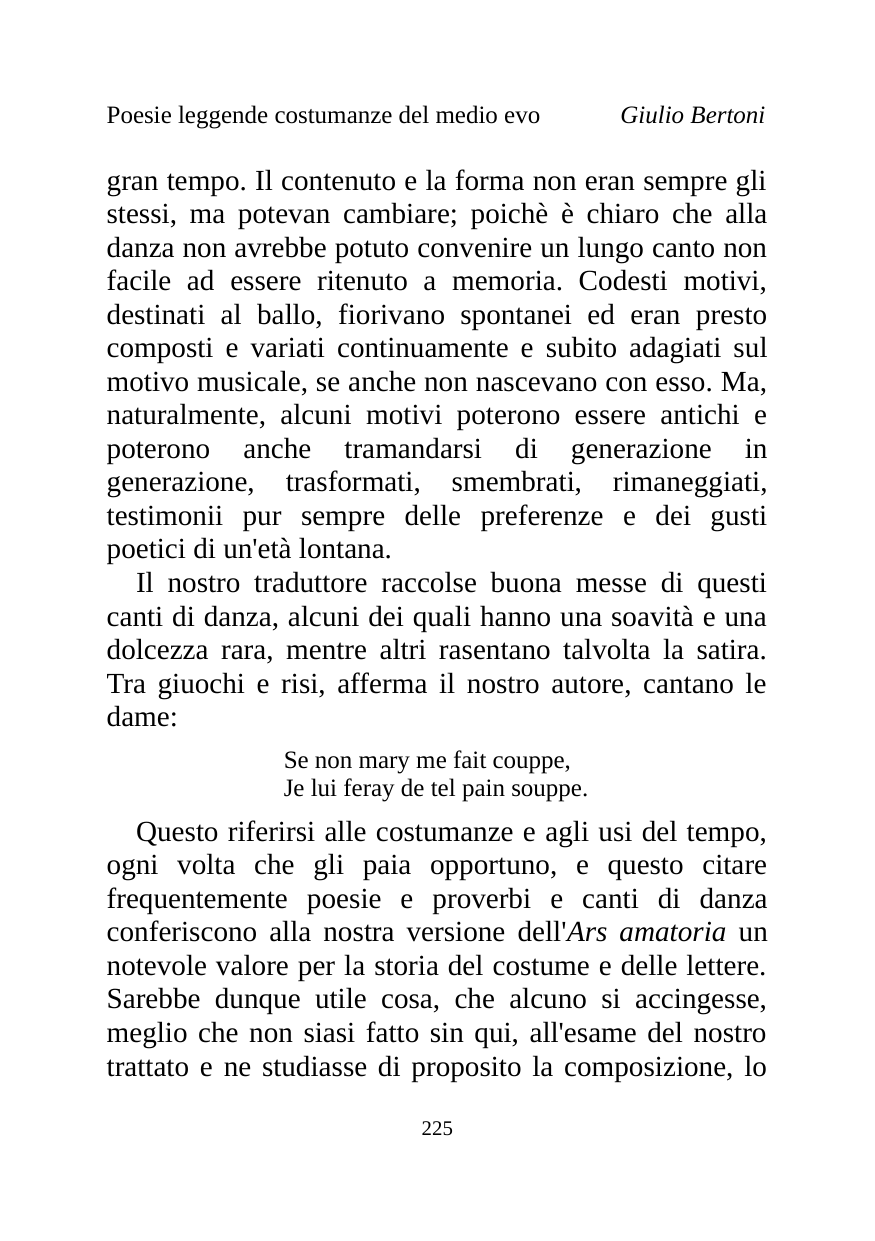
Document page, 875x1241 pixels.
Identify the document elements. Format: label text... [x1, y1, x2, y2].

text Se non mary me fait couppe, Je lui feray de tel pain souppe. [283, 745, 768, 802]
text Questo riferirsi alle costumanze e agli usi del tempo, ogni volta che gli paia opportuno, e questo citare frequentemente poesie e proverbi e canti di danza conferiscono alla nostra versione dell'Ars amatoria un notevole valore per la storia del costume e delle lettere. Sarebbe dunque utile cosa, che alcuno si accingesse, meglio che non siasi fatto sin qui, all'esame del nostro trattato e ne studiasse di proposito la composizione, lo [106, 814, 768, 1082]
text Il nostro traduttore raccolse buona messe di questi canti di danza, alcuni dei quali hanno una soavità e una dolcezza rara, mentre altri rasentano talvolta la satira. Tra giuochi e risi, afferma il nostro autore, cantano le dame: [106, 565, 768, 733]
text gran tempo. Il contenuto e la forma non eran sempre gli stessi, ma potevan cambiare; poichè è chiaro che alla danza non avrebbe potuto convenire un lungo canto non facile ad essere ritenuto a memoria. Codesti motivi, destinati al ballo, fiorivano spontanei ed eran presto composti e variati continuamente e subito adagiati sul motivo musicale, se anche non nascevano con esso. Ma, naturalmente, alcuni motivi poterono essere antichi e poterono anche tramandarsi di generazione in generazione, trasformati, smembrati, rimaneggiati, testimonii pur sempre delle preferenze e dei gusti poetici di un'età lontana. [106, 163, 768, 565]
